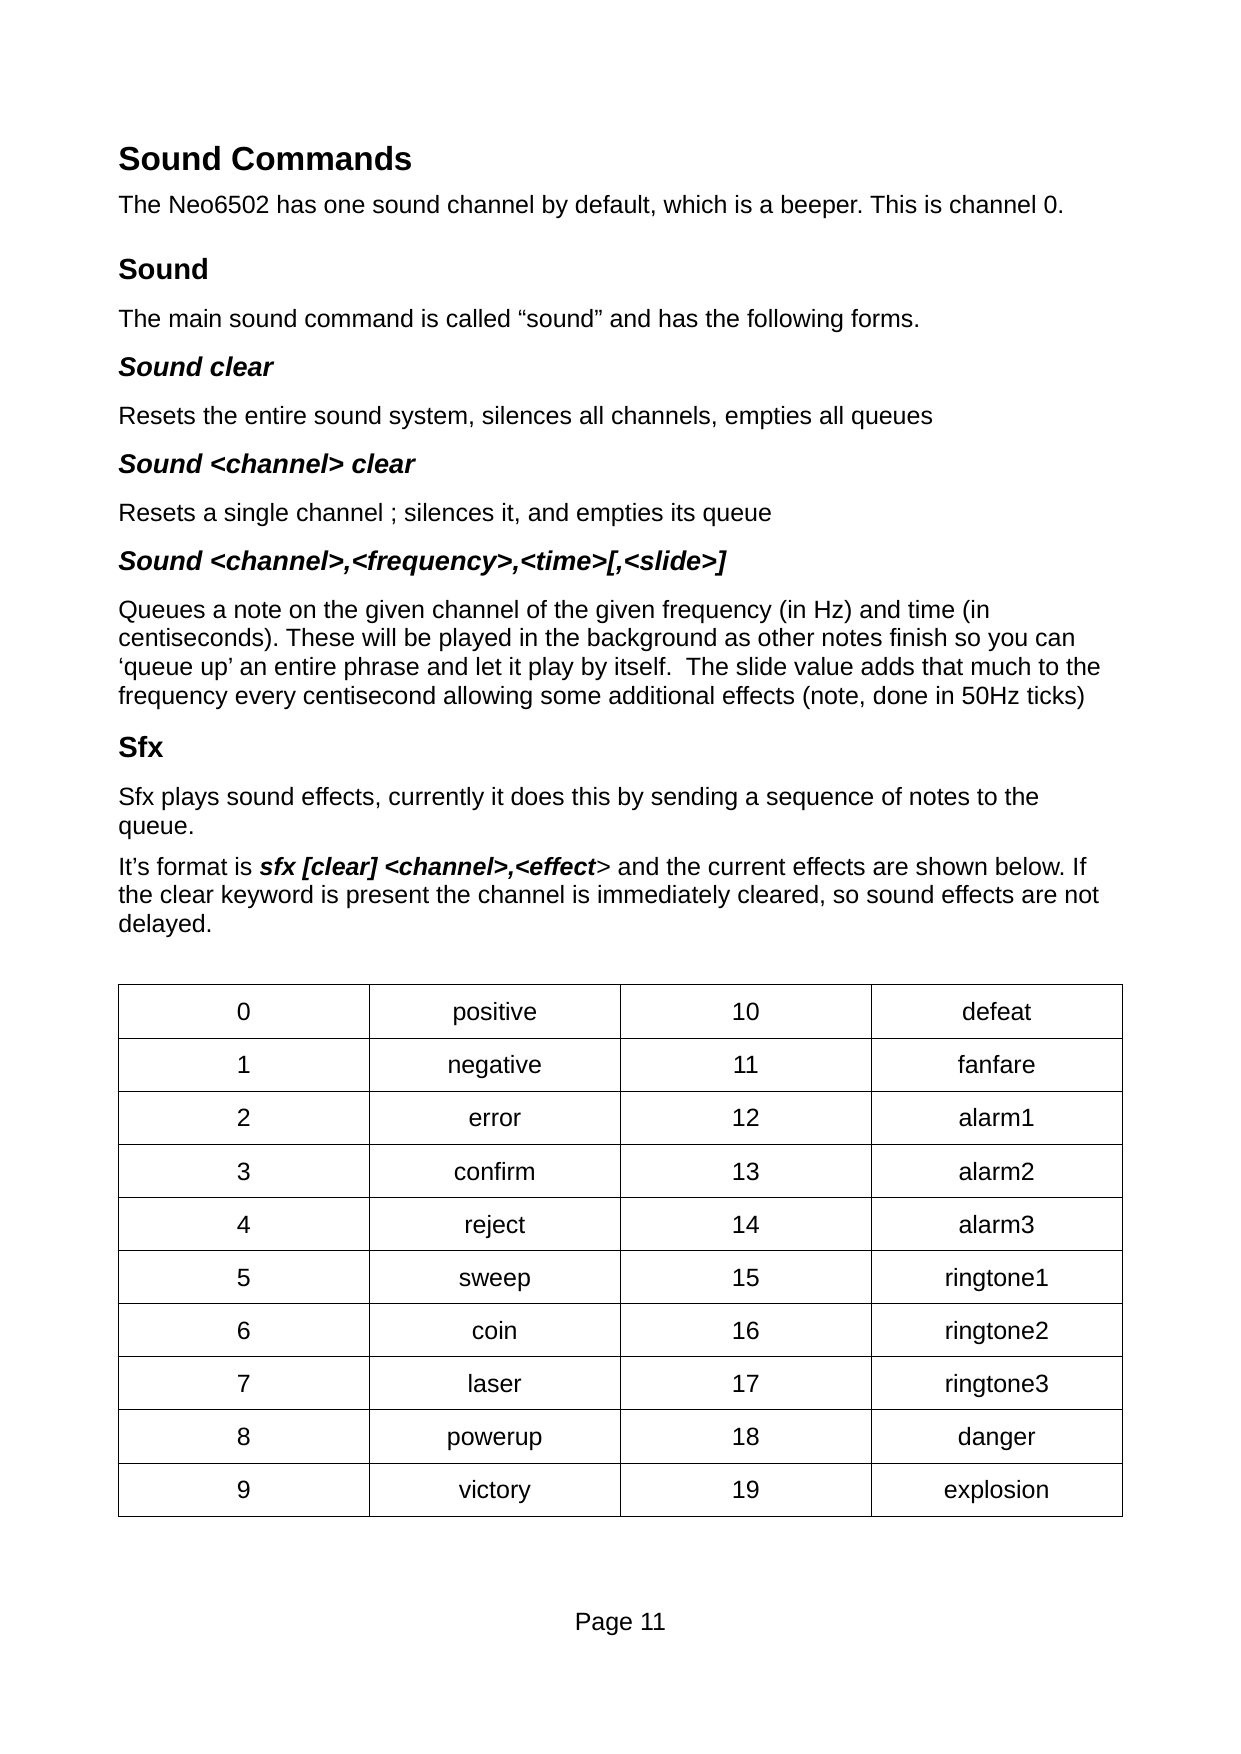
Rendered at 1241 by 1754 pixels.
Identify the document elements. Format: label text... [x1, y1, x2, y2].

table_cell 11 [621, 1039, 871, 1091]
table_cell victory [370, 1464, 620, 1516]
subtitle Sound <channel> clear [118, 448, 1122, 479]
text Sfx plays sound effects, currently it does this by sending a sequence of notes to the queue. [118, 782, 1122, 840]
text It’s format is sfx [clear] <channel>,<effect> and the current effects are shown below. If the clear keyword is present the channel is immediately cleared, so sound effects are not delayed. [118, 852, 1122, 938]
subtitle Sfx [118, 730, 1122, 764]
table_cell reject [370, 1198, 620, 1250]
table_header positive [370, 985, 620, 1037]
table_cell confirm [370, 1145, 620, 1197]
table_cell negative [370, 1039, 620, 1091]
table_cell laser [370, 1357, 620, 1409]
table_cell ringtone2 [872, 1304, 1122, 1356]
text The main sound command is called “sound” and has the following forms. [118, 304, 1122, 333]
table_cell alarm2 [872, 1145, 1122, 1197]
subtitle Sound <channel>,<frequency>,<time>[,<slide>] [118, 545, 1122, 576]
table_cell alarm1 [872, 1092, 1122, 1144]
table_cell 3 [119, 1145, 369, 1197]
table_cell 2 [119, 1092, 369, 1144]
table_cell ringtone3 [872, 1357, 1122, 1409]
table_cell 12 [621, 1092, 871, 1144]
table_cell 19 [621, 1464, 871, 1516]
table_cell 7 [119, 1357, 369, 1409]
table_cell explosion [872, 1464, 1122, 1516]
subtitle Sound clear [118, 351, 1122, 382]
table_header 0 [119, 985, 369, 1037]
table_cell ringtone1 [872, 1251, 1122, 1303]
table_cell 6 [119, 1304, 369, 1356]
subtitle Sound Commands [118, 139, 1122, 177]
table_cell 18 [621, 1410, 871, 1462]
table_cell 13 [621, 1145, 871, 1197]
table_cell 4 [119, 1198, 369, 1250]
table_cell fanfare [872, 1039, 1122, 1091]
table_header 10 [621, 985, 871, 1037]
table_header defeat [872, 985, 1122, 1037]
text Resets a single channel ; silences it, and empties its queue [118, 498, 1122, 527]
table_cell sweep [370, 1251, 620, 1303]
text Resets the entire sound system, silences all channels, empties all queues [118, 401, 1122, 430]
text The Neo6502 has one sound channel by default, which is a beeper. This is channel 0. [118, 190, 1122, 219]
table_cell 14 [621, 1198, 871, 1250]
table_cell alarm3 [872, 1198, 1122, 1250]
table_cell 8 [119, 1410, 369, 1462]
table_cell danger [872, 1410, 1122, 1462]
table_cell 15 [621, 1251, 871, 1303]
subtitle Sound [118, 252, 1122, 286]
table_cell coin [370, 1304, 620, 1356]
table_cell error [370, 1092, 620, 1144]
table_cell powerup [370, 1410, 620, 1462]
table_cell 17 [621, 1357, 871, 1409]
table_cell 16 [621, 1304, 871, 1356]
table_cell 9 [119, 1464, 369, 1516]
text Queues a note on the given channel of the given frequency (in Hz) and time (in centiseconds). These will be played in the background as other notes finish so you can ‘queue up’ an entire phrase and let it play by itself. The slide value adds that much to the frequency every centisecond allowing some additional effects (note, done in 50Hz ticks) [118, 595, 1122, 710]
table_cell 1 [119, 1039, 369, 1091]
table_cell 5 [119, 1251, 369, 1303]
